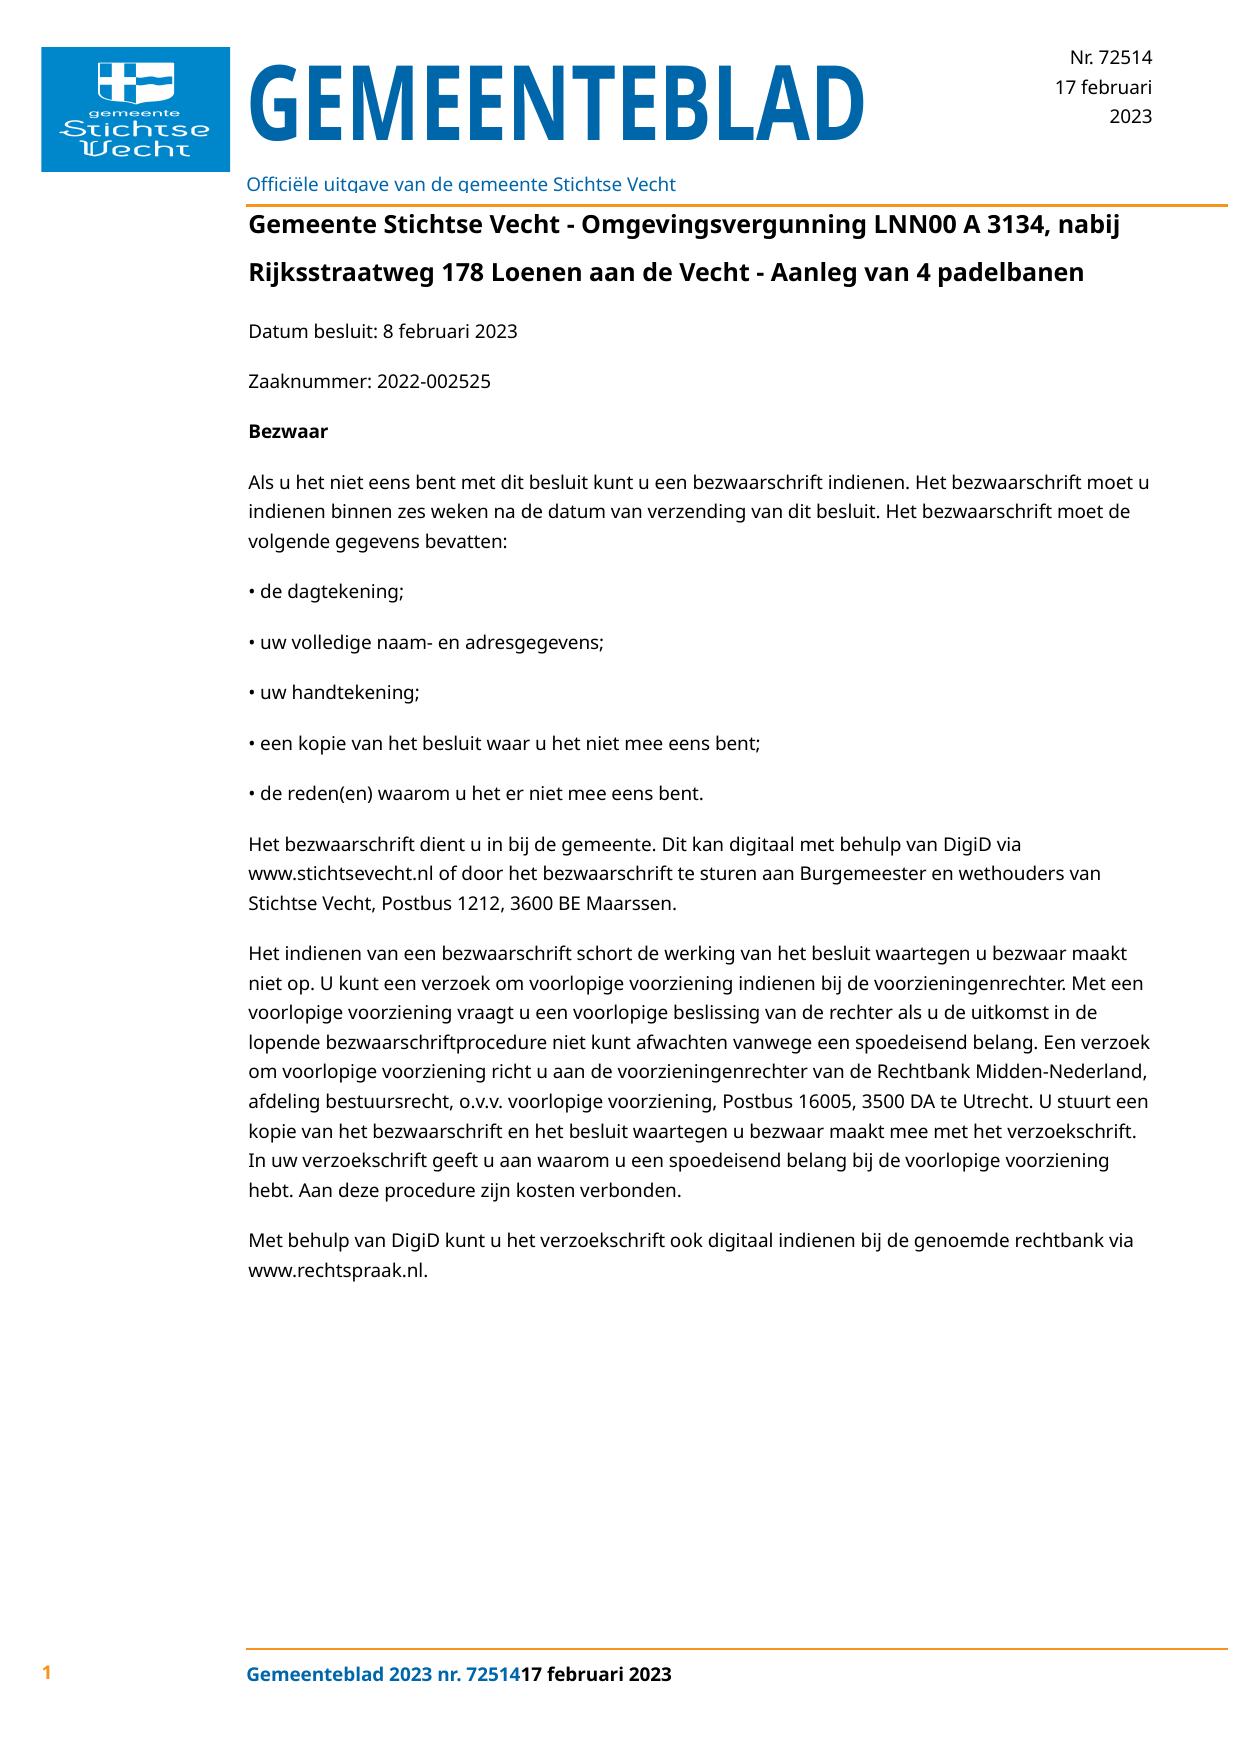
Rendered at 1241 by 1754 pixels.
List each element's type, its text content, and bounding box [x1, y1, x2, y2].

text Gemeente Stichtse Vecht - Omgevingsvergunning LNN00 A 3134, nabij Rijksstraatweg 178 Loenen aan de Vecht - Aanleg van 4 padelbanen [248, 207, 1152, 288]
text Bezwaar [248, 419, 1152, 444]
text • uw volledige naam- en adresgegevens; [248, 629, 1152, 655]
text Het bezwaarschrift dient u in bij de gemeente. Dit kan digitaal met behulp van DigiD via www.stichtsevecht.nl of door het bezwaarschrift te sturen aan Burgemeester en wethouders van Stichtse Vecht, Postbus 1212, 3600 BE Maarssen. [248, 831, 1152, 916]
text Het indienen van een bezwaarschrift schort de werking van het besluit waartegen u bezwaar maakt niet op. U kunt een verzoek om voorlopige voorziening indienen bij de voorzieningenrechter. Met een voorlopige voorziening vraagt u een voorlopige beslissing van de rechter als u de uitkomst in de lopende bezwaarschriftprocedure niet kunt afwachten vanwege een spoedeisend belang. Een verzoek om voorlopige voorziening richt u aan de voorzieningenrechter van de Rechtbank Midden-Nederland, afdeling bestuursrecht, o.v.v. voorlopige voorziening, Postbus 16005, 3500 DA te Utrecht. U stuurt een kopie van het bezwaarschrift en het besluit waartegen u bezwaar maakt mee met het verzoekschrift. In uw verzoekschrift geeft u aan waarom u een spoedeisend belang bij de voorlopige voorziening hebt. Aan deze procedure zijn kosten verbonden. [248, 940, 1152, 1203]
text • de reden(en) waarom u het er niet mee eens bent. [248, 780, 1152, 806]
text Met behulp van DigiD kunt u het verzoekschrift ook digitaal indienen bij de genoemde rechtbank via www.rechtspraak.nl. [248, 1227, 1152, 1283]
text Zaaknummer: 2022-002525 [248, 368, 1152, 394]
picture [99, 63, 135, 101]
text Als u het niet eens bent met dit besluit kunt u een bezwaarschrift indienen. Het bezwaarschrift moet u indienen binnen zes weken na de datum van verzending van dit besluit. Het bezwaarschrift moet de volgende gegevens bevatten: [248, 469, 1152, 554]
picture [137, 63, 174, 103]
text • de dagtekening; [248, 579, 1152, 604]
text • een kopie van het besluit waar u het niet mee eens bent; [248, 730, 1152, 756]
text Datum besluit: 8 februari 2023 [248, 318, 1152, 344]
text • uw handtekening; [248, 679, 1152, 705]
